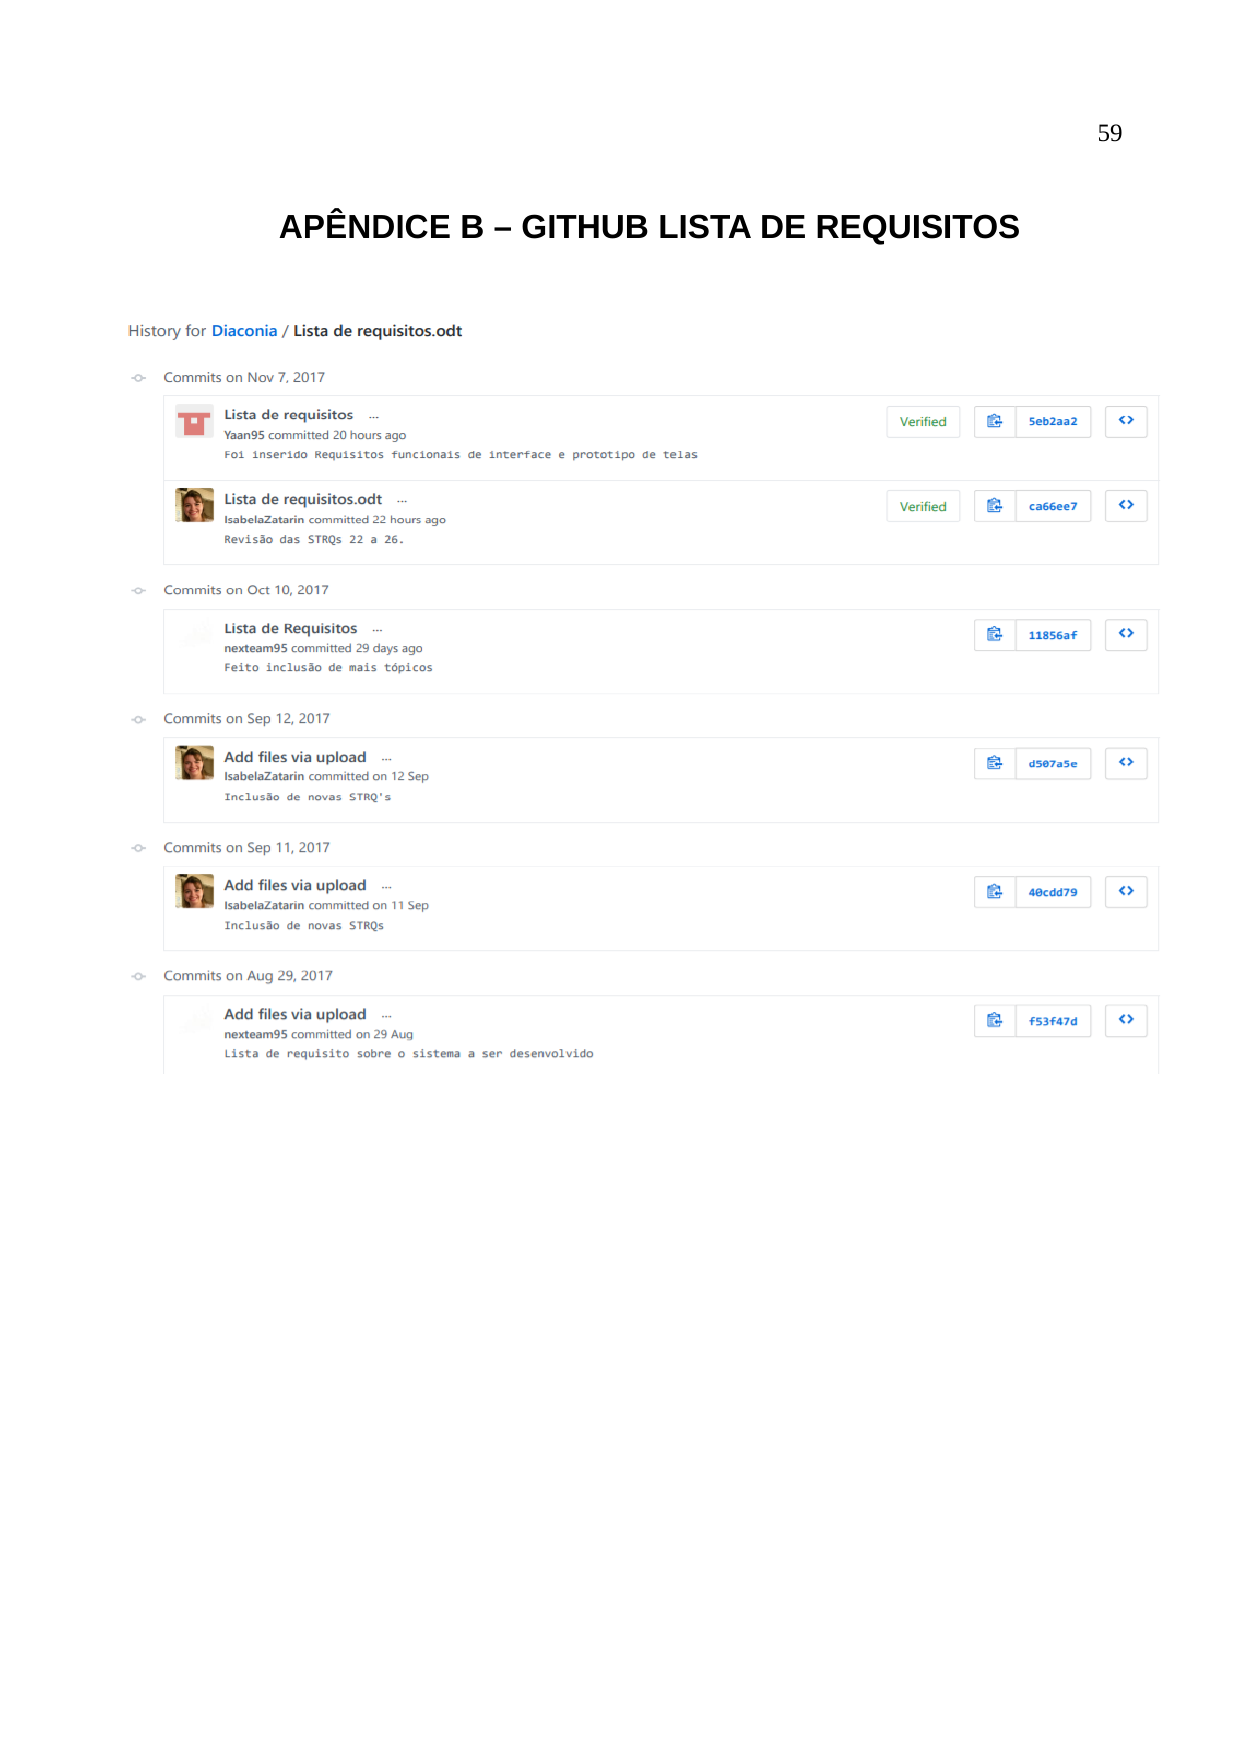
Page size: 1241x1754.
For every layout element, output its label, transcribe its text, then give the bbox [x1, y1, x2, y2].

subtitle apêndice b – github lista de requisitos [177, 207, 1122, 245]
picture [106, 313, 1193, 1074]
